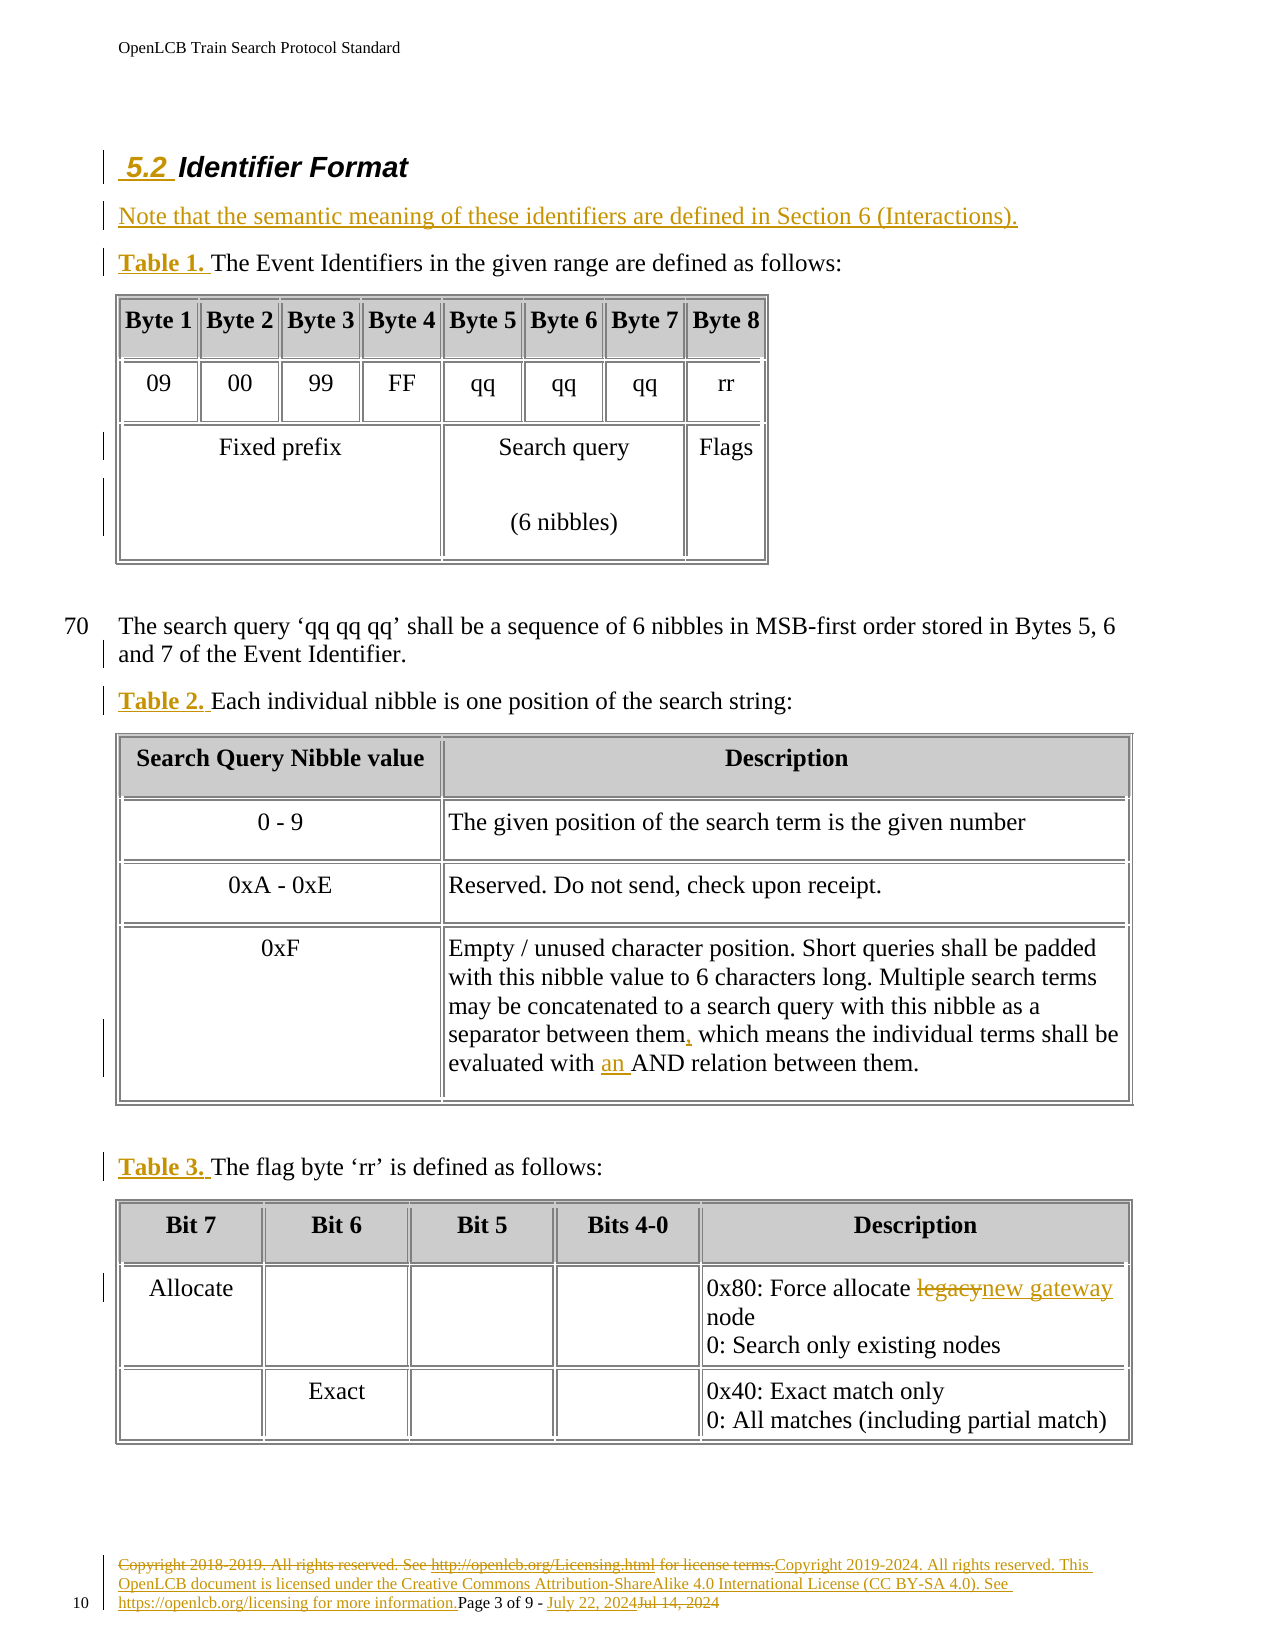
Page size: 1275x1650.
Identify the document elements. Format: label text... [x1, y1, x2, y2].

table_cell Allocate [118, 1262, 264, 1365]
table_header Byte 3 [280, 296, 361, 357]
table_cell 0x40: Exact match only 0: All matches (including partial match) [701, 1365, 1130, 1439]
table_header Search Query Nibble value [118, 734, 442, 796]
table_cell 0xF [118, 922, 442, 1100]
table_header Bit 6 [264, 1203, 409, 1262]
table_cell Exact [264, 1370, 409, 1439]
table_header Byte 6 [523, 296, 604, 357]
table_header Byte 1 [118, 296, 199, 357]
table_cell Flags [685, 421, 766, 559]
table_header Bit 5 [409, 1201, 555, 1262]
table_cell 0x80: Force allocate new gateway node 0: Search only existing nodes [701, 1262, 1130, 1365]
table_cell Reserved. Do not send, check upon receipt. [442, 859, 1131, 922]
table_cell The given position of the search term is the given number [442, 796, 1131, 859]
table_cell Search query (6 nibbles) [442, 421, 685, 559]
text Table 3. The flag byte ‘rr’ is defined as follows: [118, 1152, 1157, 1181]
table_cell qq [607, 363, 683, 421]
table_cell qq [445, 363, 521, 421]
table_cell Fixed prefix [118, 421, 442, 559]
table_cell [555, 1365, 701, 1439]
table_header Byte 7 [604, 296, 685, 357]
text Table 2. Each individual nibble is one position of the search string: [118, 686, 1157, 715]
table_cell [558, 1267, 698, 1365]
table_cell [409, 1365, 555, 1439]
table_header Description [701, 1203, 1128, 1262]
table_cell 00 [202, 363, 278, 421]
table_cell FF [364, 363, 440, 421]
table_header Byte 5 [442, 296, 523, 357]
table_cell 0 - 9 [118, 796, 442, 859]
table_header Bit 7 [118, 1201, 264, 1262]
table_cell Empty / unused character position. Short queries shall be padded with this nibble value to 6 characters long. Multiple search terms may be concatenated to a search query with this nibble as a separator between them, which means the individual terms shall be evaluated with an AND relation between them. [442, 922, 1131, 1100]
table_header Description [442, 734, 1131, 796]
text Table 1. The Event Identifiers in the given range are defined as follows: [118, 248, 1157, 276]
table_cell qq [526, 363, 602, 421]
text The search query ‘qq qq qq’ shall be a sequence of 6 nibbles in MSB-first order stored in Bytes 5, 6 and 7 of the Event Identifier. [118, 611, 1157, 668]
table_header Byte 2 [199, 296, 280, 357]
text Note that the semantic meaning of these identifiers are defined in Section 6 (Interactions). [118, 201, 1157, 230]
table_header Bits 4-0 [555, 1201, 701, 1262]
subtitle Identifier Format [118, 150, 1157, 183]
table_cell [266, 1267, 407, 1365]
table_header Byte 4 [361, 296, 442, 357]
table_cell [118, 1365, 264, 1439]
table_cell rr [685, 358, 766, 421]
table_cell [412, 1267, 552, 1365]
table_header Byte 8 [685, 296, 766, 357]
table_cell 09 [118, 358, 199, 421]
table_cell 99 [283, 363, 359, 421]
table_cell 0xA - 0xE [118, 859, 442, 922]
